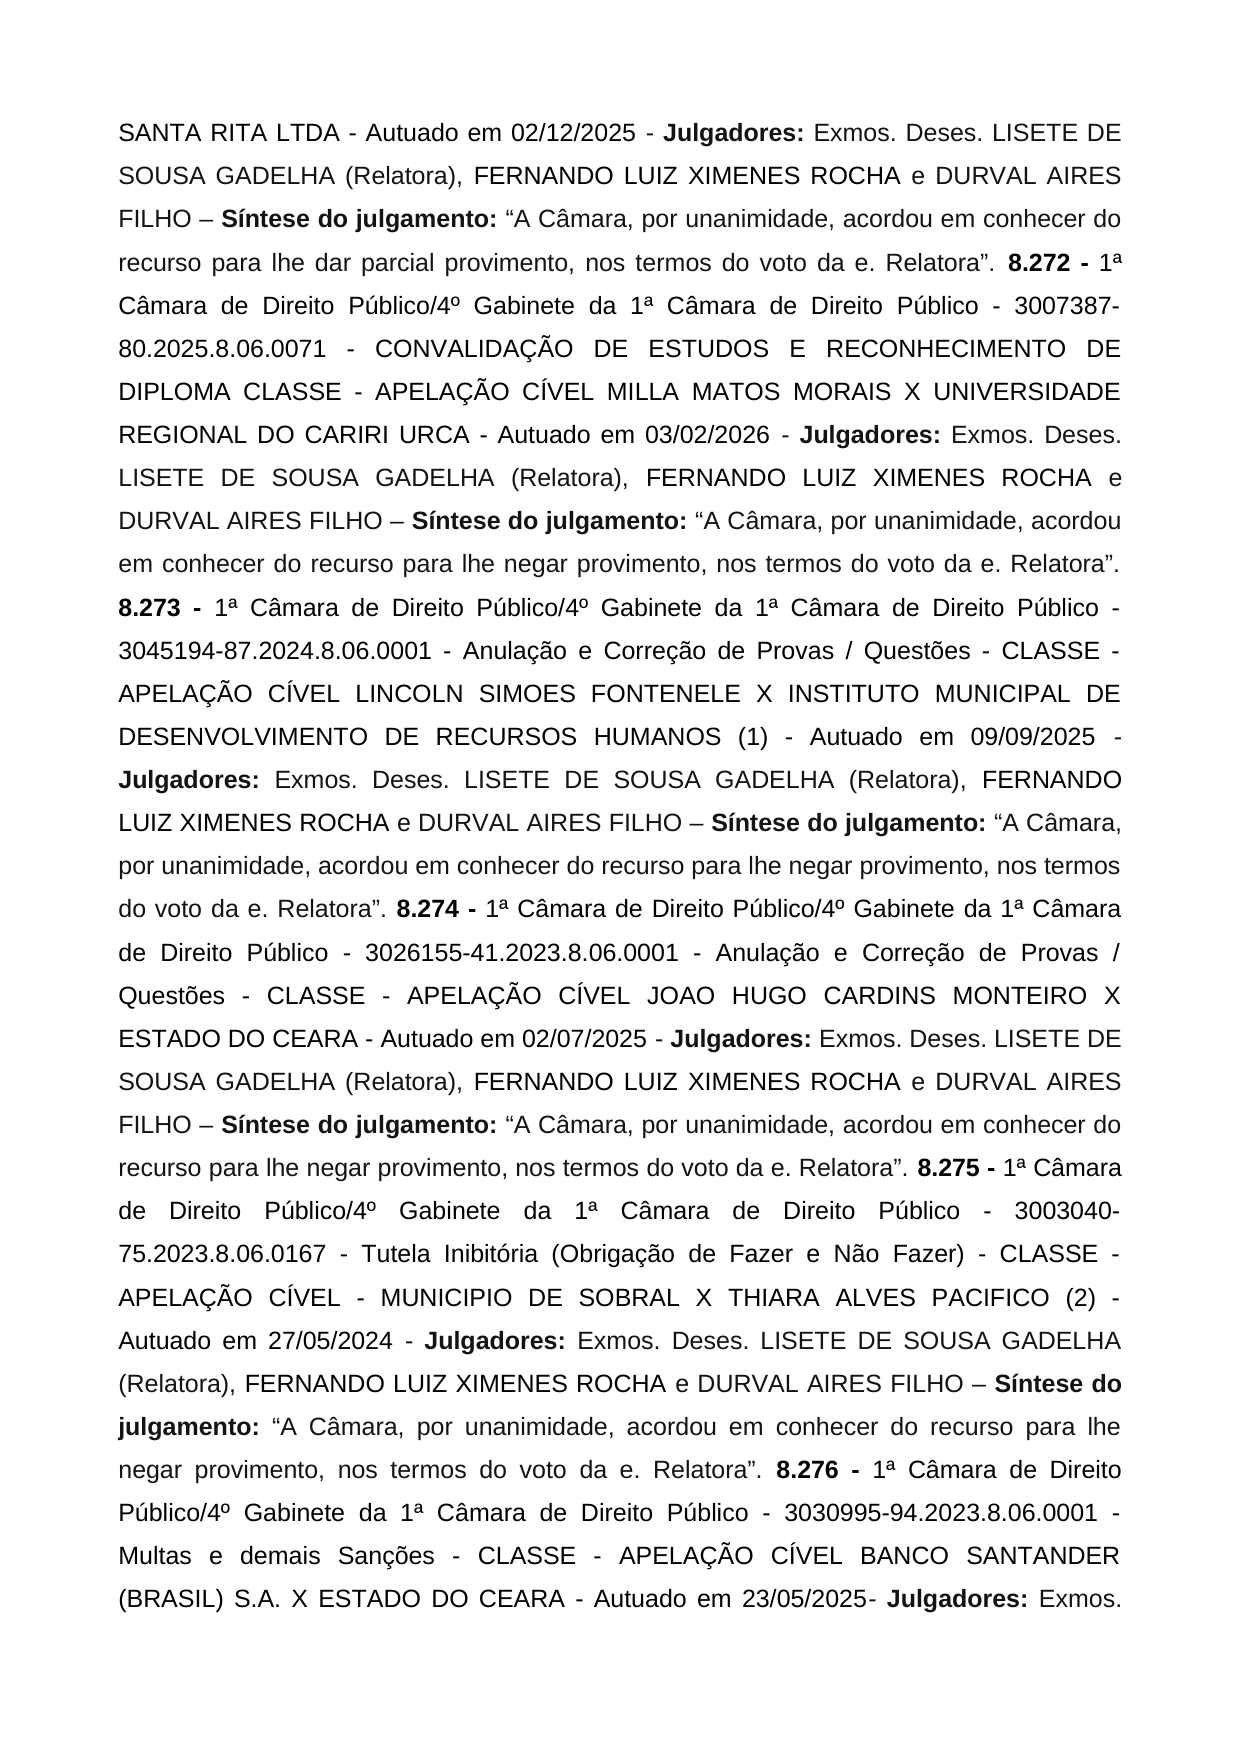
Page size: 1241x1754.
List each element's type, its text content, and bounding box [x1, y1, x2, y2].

text SANTA RITA LTDA - Autuado em 02/12/2025 - Julgadores: Exmos. Deses. LISETE DE SOUSA GADELHA (Relatora), FERNANDO LUIZ XIMENES ROCHA e DURVAL AIRES FILHO – Síntese do julgamento: “A Câmara, por unanimidade, acordou em conhecer do recurso para lhe dar parcial provimento, nos termos do voto da e. Relatora”. 8.272 - 1ª Câmara de Direito Público/4º Gabinete da 1ª Câmara de Direito Público - 3007387-80.2025.8.06.0071 - CONVALIDAÇÃO DE ESTUDOS E RECONHECIMENTO DE DIPLOMA CLASSE - APELAÇÃO CÍVEL MILLA MATOS MORAIS X UNIVERSIDADE REGIONAL DO CARIRI URCA - Autuado em 03/02/2026 - Julgadores: Exmos. Deses. LISETE DE SOUSA GADELHA (Relatora), FERNANDO LUIZ XIMENES ROCHA e DURVAL AIRES FILHO – Síntese do julgamento: “A Câmara, por unanimidade, acordou em conhecer do recurso para lhe negar provimento, nos termos do voto da e. Relatora”. 8.273 - 1ª Câmara de Direito Público/4º Gabinete da 1ª Câmara de Direito Público - 3045194-87.2024.8.06.0001 - Anulação e Correção de Provas / Questões - CLASSE - APELAÇÃO CÍVEL LINCOLN SIMOES FONTENELE X INSTITUTO MUNICIPAL DE DESENVOLVIMENTO DE RECURSOS HUMANOS (1) - Autuado em 09/09/2025 - Julgadores: Exmos. Deses. LISETE DE SOUSA GADELHA (Relatora), FERNANDO LUIZ XIMENES ROCHA e DURVAL AIRES FILHO – Síntese do julgamento: “A Câmara, por unanimidade, acordou em conhecer do recurso para lhe negar provimento, nos termos do voto da e. Relatora”. 8.274 - 1ª Câmara de Direito Público/4º Gabinete da 1ª Câmara de Direito Público - 3026155-41.2023.8.06.0001 - Anulação e Correção de Provas / Questões - CLASSE - APELAÇÃO CÍVEL JOAO HUGO CARDINS MONTEIRO X ESTADO DO CEARA - Autuado em 02/07/2025 - Julgadores: Exmos. Deses. LISETE DE SOUSA GADELHA (Relatora), FERNANDO LUIZ XIMENES ROCHA e DURVAL AIRES FILHO – Síntese do julgamento: “A Câmara, por unanimidade, acordou em conhecer do recurso para lhe negar provimento, nos termos do voto da e. Relatora”. 8.275 - 1ª Câmara de Direito Público/4º Gabinete da 1ª Câmara de Direito Público - 3003040-75.2023.8.06.0167 - Tutela Inibitória (Obrigação de Fazer e Não Fazer) - CLASSE - APELAÇÃO CÍVEL - MUNICIPIO DE SOBRAL X THIARA ALVES PACIFICO (2) - Autuado em 27/05/2024 - Julgadores: Exmos. Deses. LISETE DE SOUSA GADELHA (Relatora), FERNANDO LUIZ XIMENES ROCHA e DURVAL AIRES FILHO – Síntese do julgamento: “A Câmara, por unanimidade, acordou em conhecer do recurso para lhe negar provimento, nos termos do voto da e. Relatora”. 8.276 - 1ª Câmara de Direito Público/4º Gabinete da 1ª Câmara de Direito Público - 3030995-94.2023.8.06.0001 - Multas e demais Sanções - CLASSE - APELAÇÃO CÍVEL BANCO SANTANDER (BRASIL) S.A. X ESTADO DO CEARA - Autuado em 23/05/2025- Julgadores: Exmos. [118, 118, 1122, 1613]
